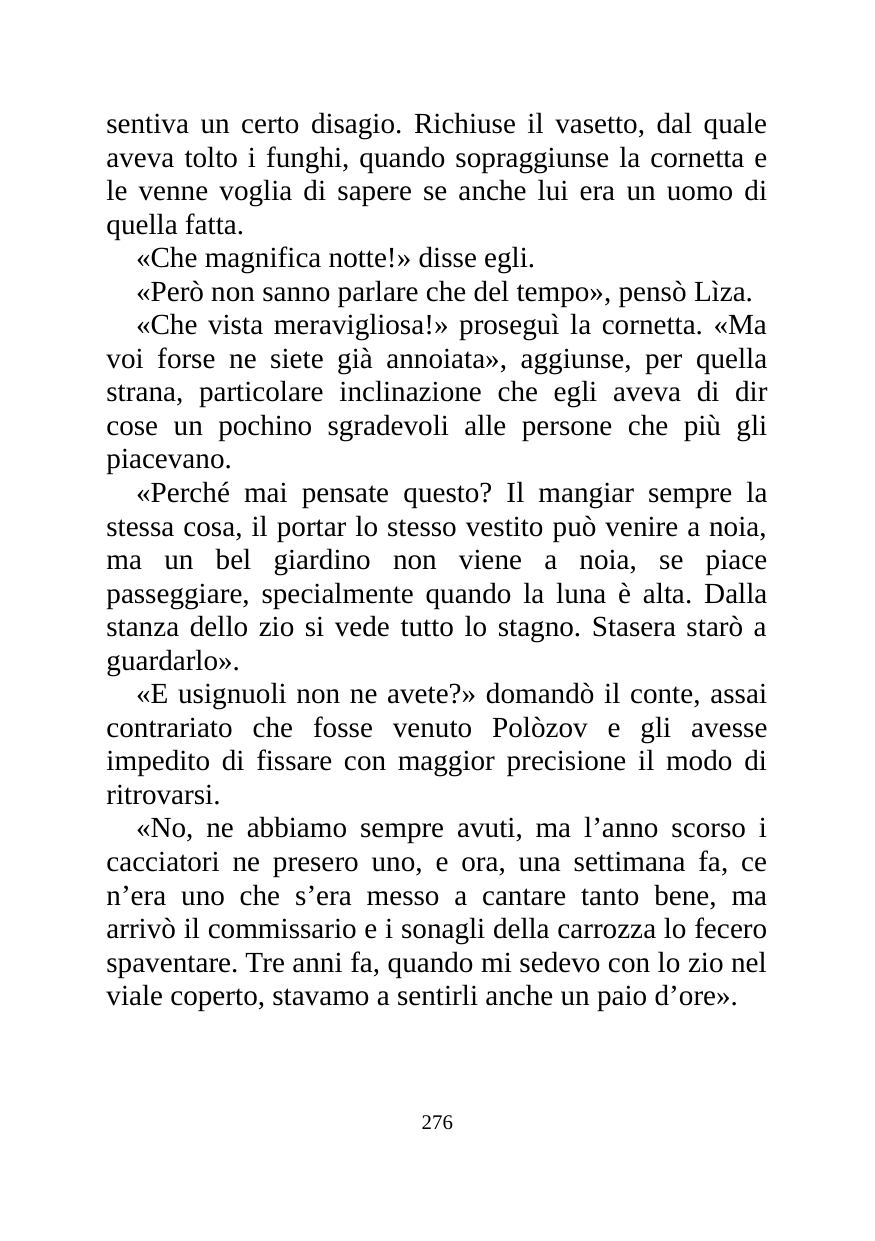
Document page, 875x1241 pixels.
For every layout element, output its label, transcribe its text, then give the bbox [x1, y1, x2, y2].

text «Che vista meravigliosa!» proseguì la cornetta. «Ma voi forse ne siete già annoiata», aggiunse, per quella strana, particolare inclinazione che egli aveva di dir cose un pochino sgradevoli alle persone che più gli piacevano. [106, 307, 768, 475]
text «No, ne abbiamo sempre avuti, ma l’anno scorso i cacciatori ne presero uno, e ora, una settimana fa, ce n’era uno che s’era messo a cantare tanto bene, ma arrivò il commissario e i sonagli della carrozza lo fecero spaventare. Tre anni fa, quando mi sedevo con lo zio nel viale coperto, stavamo a sentirli anche un paio d’ore». [106, 811, 768, 1012]
text «Che magnifica notte!» disse egli. [106, 240, 768, 274]
text sentiva un certo disagio. Richiuse il vasetto, dal quale aveva tolto i funghi, quando sopraggiunse la cornetta e le venne voglia di sapere se anche lui era un uomo di quella fatta. [106, 106, 768, 240]
text «E usignuoli non ne avete?» domandò il conte, assai contrariato che fosse venuto Polòzov e gli avesse impedito di fissare con maggior precisione il modo di ritrovarsi. [106, 676, 768, 811]
text «Però non sanno parlare che del tempo», pensò Lìza. [106, 274, 768, 307]
text «Perché mai pensate questo? Il mangiar sempre la stessa cosa, il portar lo stesso vestito può venire a noia, ma un bel giardino non viene a noia, se piace passeggiare, specialmente quando la luna è alta. Dalla stanza dello zio si vede tutto lo stagno. Stasera starò a guardarlo». [106, 475, 768, 676]
